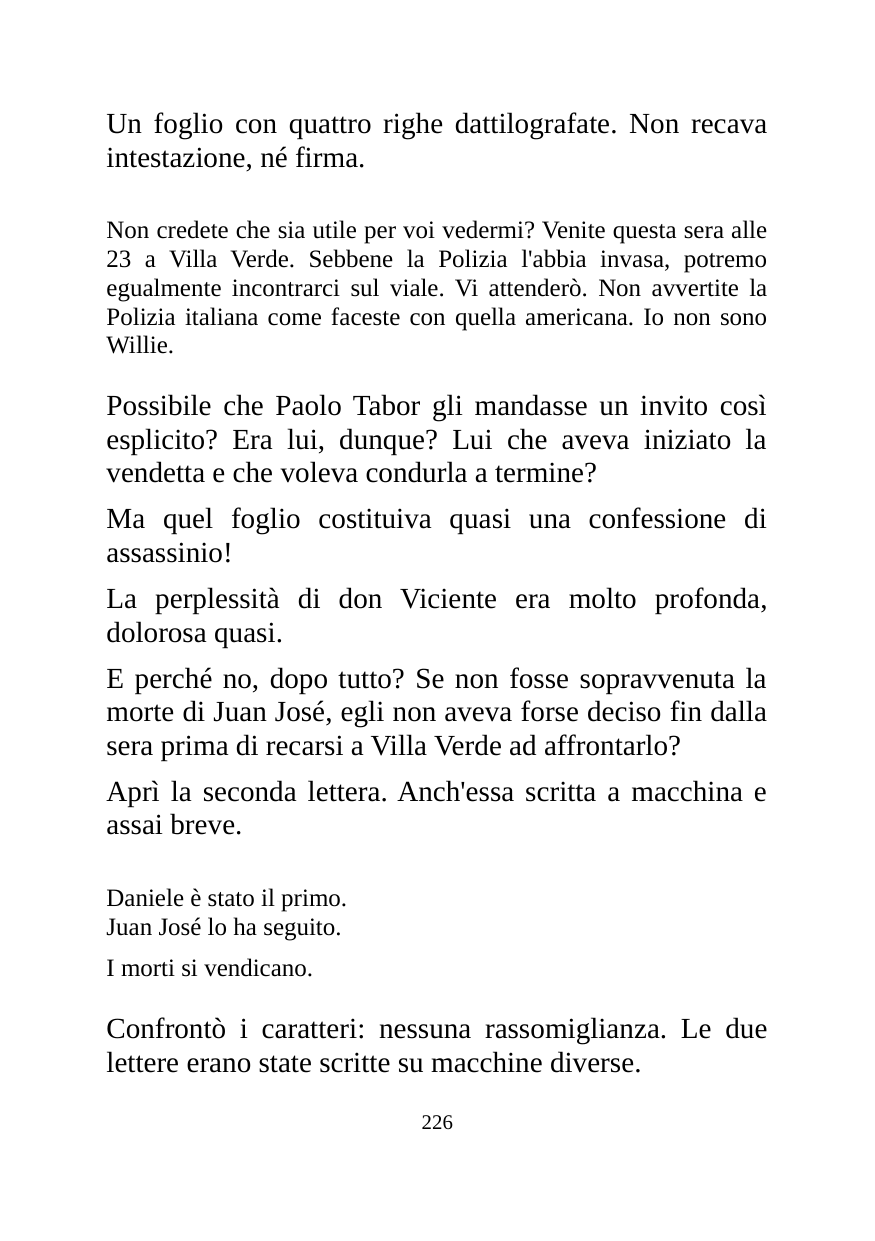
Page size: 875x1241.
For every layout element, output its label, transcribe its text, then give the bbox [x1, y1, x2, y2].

text Juan José lo ha seguito. [106, 912, 768, 941]
text Daniele è stato il primo. [106, 883, 768, 912]
text Aprì la seconda lettera. Anch'essa scritta a macchina e assai breve. [106, 774, 768, 841]
text Confrontò i caratteri: nessuna rassomiglianza. Le due lettere erano state scritte su macchine diverse. [106, 1011, 768, 1078]
text Possibile che Paolo Tabor gli mandasse un invito così esplicito? Era lui, dunque? Lui che aveva iniziato la vendetta e che voleva condurla a termine? [106, 388, 768, 489]
text E perché no, dopo tutto? Se non fosse sopravvenuta la morte di Juan José, egli non aveva forse deciso fin dalla sera prima di recarsi a Villa Verde ad affrontarlo? [106, 661, 768, 761]
text La perplessità di don Viciente era molto profonda, dolorosa quasi. [106, 581, 768, 648]
text Un foglio con quattro righe dattilografate. Non recava intestazione, né firma. [106, 106, 768, 173]
text I morti si vendicano. [106, 953, 768, 982]
text Non credete che sia utile per voi vedermi? Venite questa sera alle 23 a Villa Verde. Sebbene la Polizia l'abbia invasa, potremo egualmente incontrarci sul viale. Vi attenderò. Non avvertite la Polizia italiana come faceste con quella americana. Io non sono Willie. [106, 215, 768, 359]
text Ma quel foglio costituiva quasi una confessione di assassinio! [106, 502, 768, 569]
